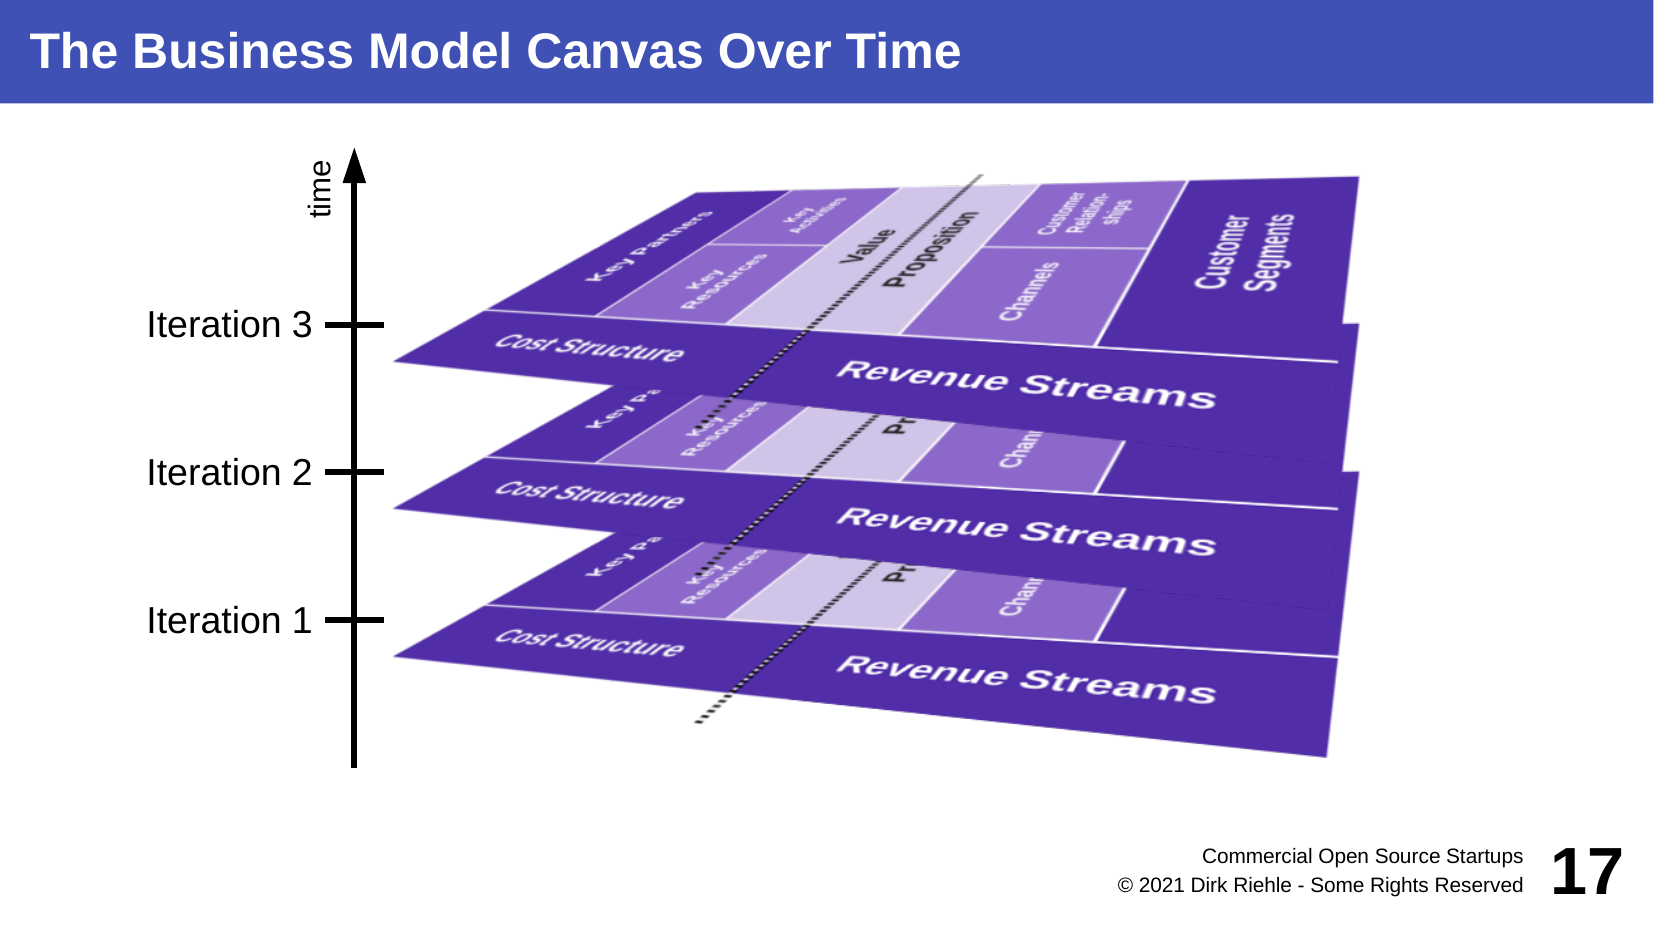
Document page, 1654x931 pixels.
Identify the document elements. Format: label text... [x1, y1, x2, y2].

picture [351, 162, 1361, 808]
text_box Iteration 3 [29, 265, 325, 384]
text_box Iteration 1 [29, 561, 325, 680]
text_box Iteration 2 [29, 413, 325, 532]
title The Business Model Canvas Over Time [0, 0, 1654, 104]
